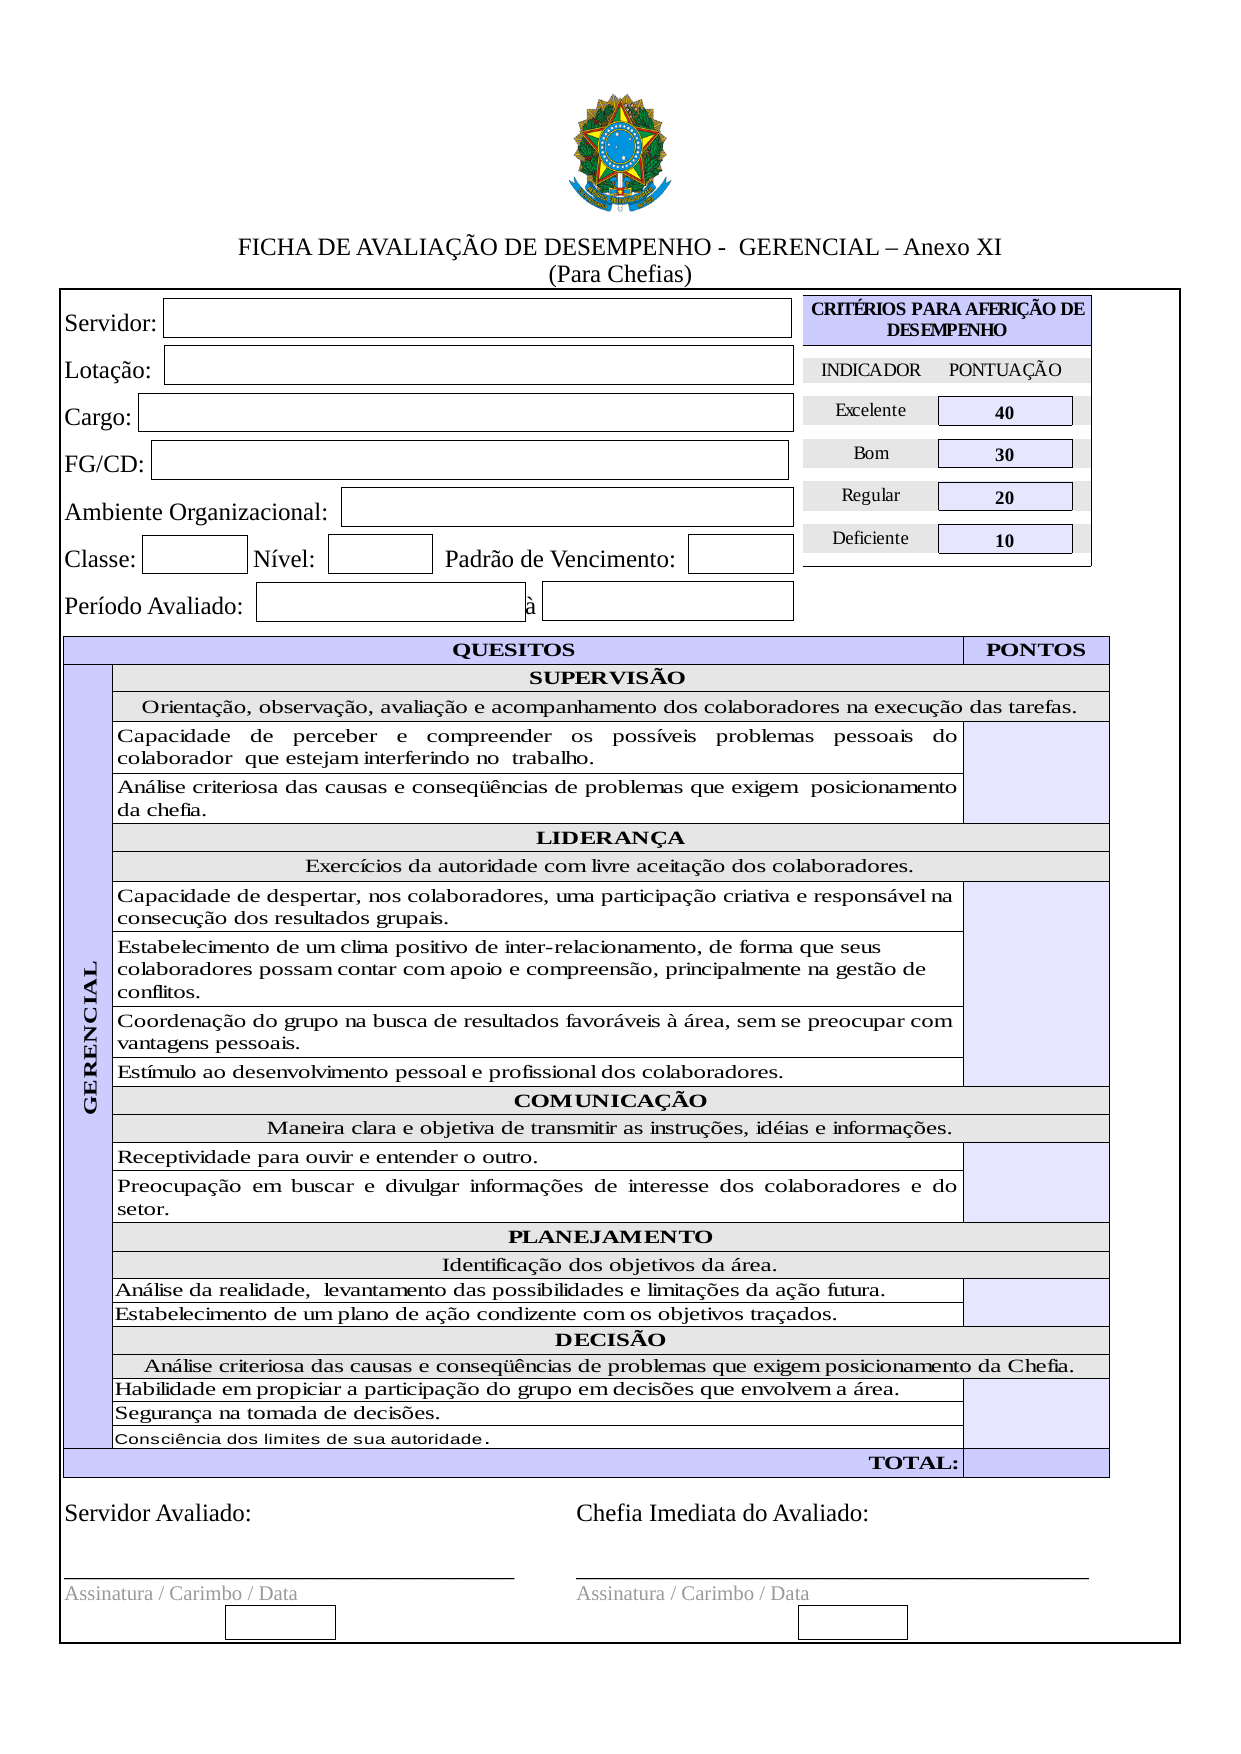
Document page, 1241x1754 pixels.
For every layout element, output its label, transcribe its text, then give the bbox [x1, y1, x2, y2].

text (Para Chefias) [59, 261, 1181, 288]
text [1092, 477, 1179, 525]
text Cargo: [61, 383, 1091, 430]
text Lotação: [61, 336, 1091, 383]
text [1092, 336, 1179, 383]
text Período Avaliado: à [61, 572, 1179, 619]
picture [641, 188, 654, 197]
text [1092, 430, 1179, 477]
text FG/CD: [61, 430, 1091, 477]
text Ambiente Organizacional: [61, 477, 1091, 525]
text Servidor Avaliado: Chefia Imediata do Avaliado: [61, 619, 1179, 1527]
text Classe: Nível: Padrão de Vencimento: [61, 525, 1179, 572]
picture [568, 93, 672, 212]
text [1092, 383, 1179, 430]
text FICHA DE AVALIAÇÃO DE DESEMPENHO - GERENCIAL – Anexo XI [59, 233, 1181, 261]
text ____________________________________ _________________________________________ [61, 1549, 1179, 1577]
text Servidor: [61, 290, 1179, 336]
text Assinatura / Carimbo / Data Assinatura / Carimbo / Data [61, 1577, 1179, 1605]
